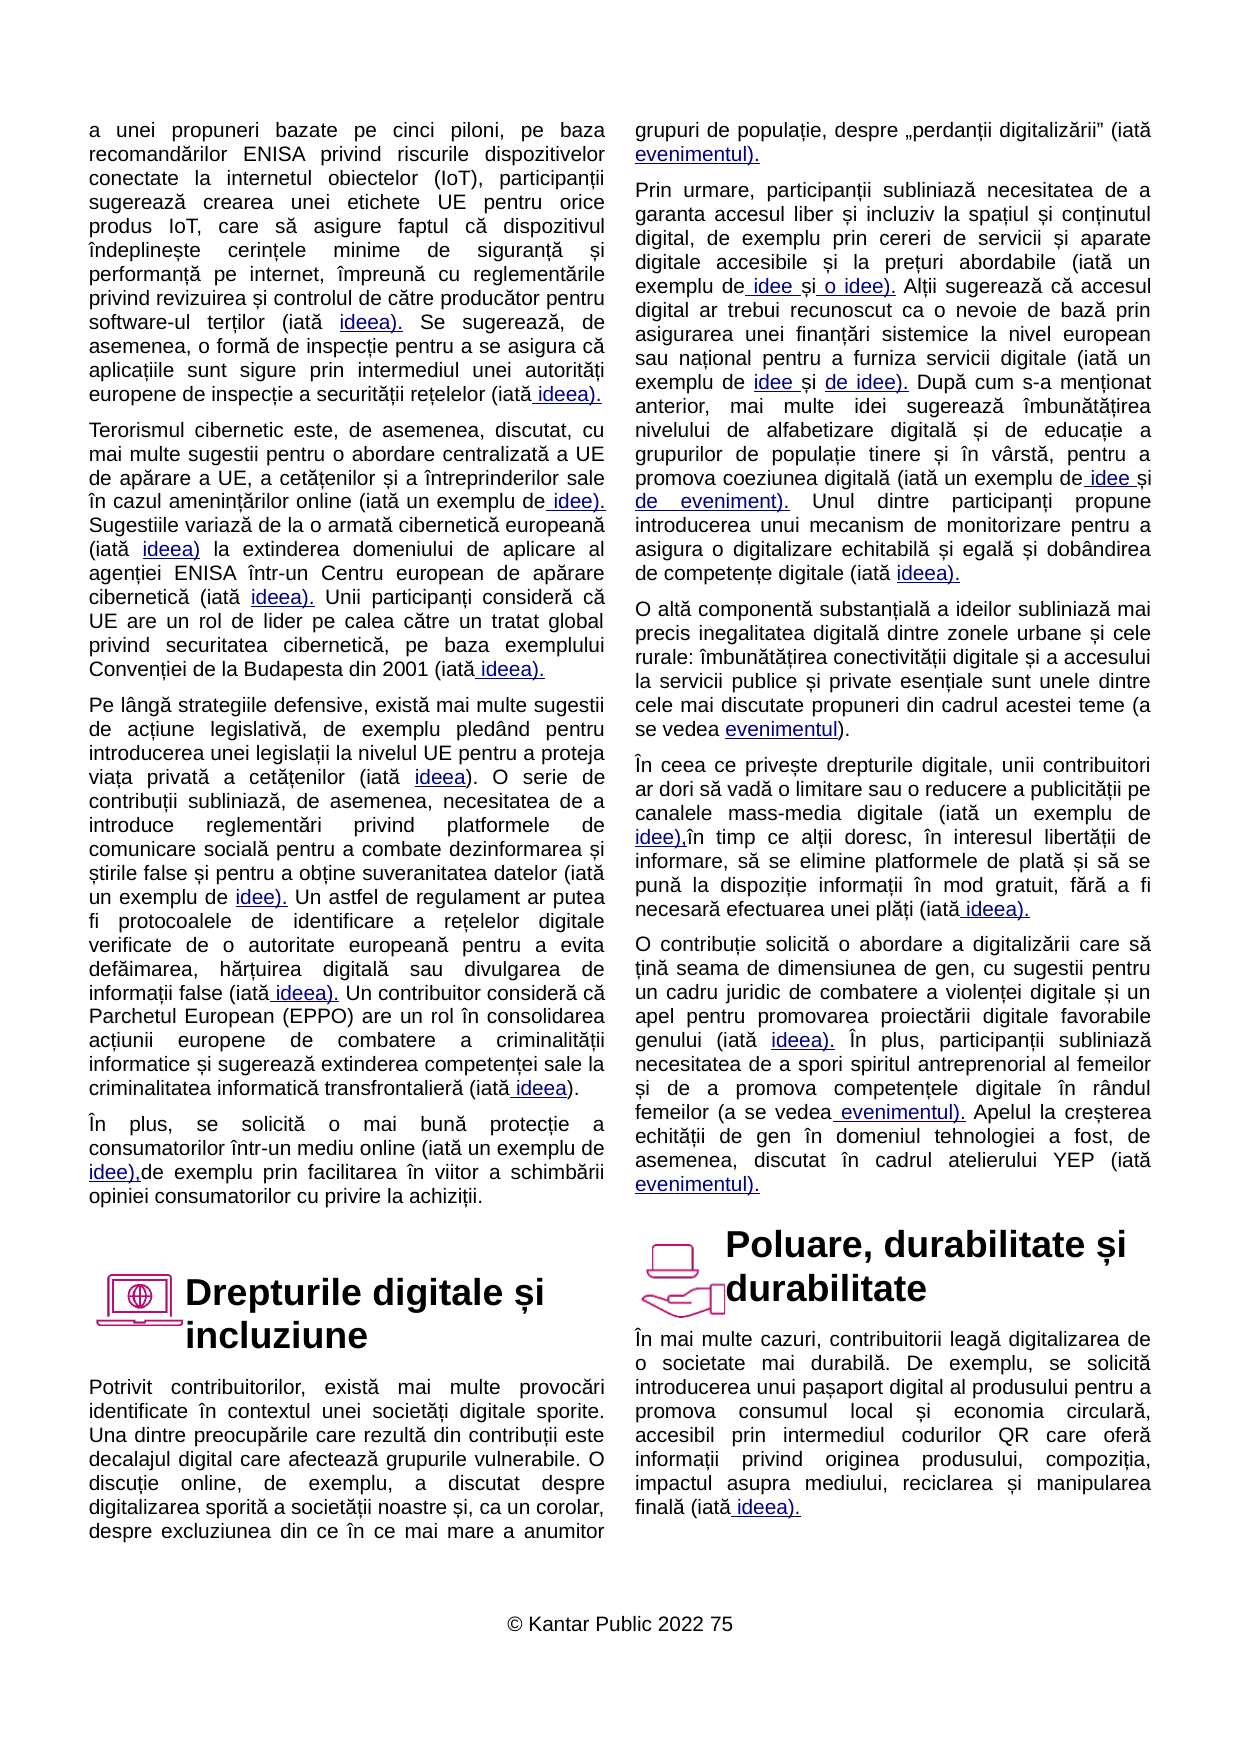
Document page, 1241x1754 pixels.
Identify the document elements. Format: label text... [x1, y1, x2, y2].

text În ceea ce privește drepturile digitale, unii contribuitori ar dori să vadă o limitare sau o reducere a publicității pe canalele mass-media digitale (iată un exemplu de idee),în timp ce alții doresc, în interesul libertății de informare, să se elimine platformele de plată și să se pună la dispoziție informații în mod gratuit, fără a fi necesară efectuarea unei plăți (iată ideea). [635, 753, 1152, 920]
subtitle Drepturile digitale și incluziune [88, 1271, 605, 1357]
picture [94, 1254, 185, 1345]
picture [641, 1244, 725, 1318]
subtitle Poluare, durabilitate și durabilitate [635, 1223, 1152, 1244]
text grupuri de populație, despre „perdanții digitalizării” (iată evenimentul). [635, 118, 1152, 166]
text Terorismul cibernetic este, de asemenea, discutat, cu mai multe sugestii pentru o abordare centralizată a UE de apărare a UE, a cetățenilor și a întreprinderilor sale în cazul amenințărilor online (iată un exemplu de idee). Sugestiile variază de la o armată cibernetică europeană (iată ideea) la extinderea domeniului de aplicare al agenției ENISA într-un Centru european de apărare cibernetică (iată ideea). Unii participanți consideră că UE are un rol de lider pe calea către un tratat global privind securitatea cibernetică, pe baza exemplului Convenției de la Budapesta din 2001 (iată ideea). [88, 417, 605, 681]
text Prin urmare, participanții subliniază necesitatea de a garanta accesul liber și incluziv la spațiul și conținutul digital, de exemplu prin cereri de servicii și aparate digitale accesibile și la prețuri abordabile (iată un exemplu de idee și o idee). Alții sugerează că accesul digital ar trebui recunoscut ca o nevoie de bază prin asigurarea unei finanțări sistemice la nivel european sau național pentru a furniza servicii digitale (iată un exemplu de idee și de idee). După cum s-a menționat anterior, mai multe idei sugerează îmbunătățirea nivelului de alfabetizare digitală și de educație a grupurilor de populație tinere și în vârstă, pentru a promova coeziunea digitală (iată un exemplu de idee și de eveniment). Unul dintre participanți propune introducerea unui mecanism de monitorizare pentru a asigura o digitalizare echitabilă și egală și dobândirea de competențe digitale (iată ideea). [635, 178, 1152, 585]
text Potrivit contribuitorilor, există mai multe provocări identificate în contextul unei societăți digitale sporite. Una dintre preocupările care rezultă din contribuții este decalajul digital care afectează grupurile vulnerabile. O discuție online, de exemplu, a discutat despre digitalizarea sporită a societății noastre și, ca un corolar, despre excluziunea din ce în ce mai mare a anumitor [88, 1375, 605, 1543]
text În mai multe cazuri, contribuitorii leagă digitalizarea de o societate mai durabilă. De exemplu, se solicită introducerea unui pașaport digital al produsului pentru a promova consumul local și economia circulară, accesibil prin intermediul codurilor QR care oferă informații privind originea produsului, compoziția, impactul asupra mediului, reciclarea și manipularea finală (iată ideea). [635, 1327, 1152, 1519]
text În plus, se solicită o mai bună protecție a consumatorilor într-un mediu online (iată un exemplu de idee),de exemplu prin facilitarea în viitor a schimbării opiniei consumatorilor cu privire la achiziții. [88, 1112, 605, 1208]
text Pe lângă strategiile defensive, există mai multe sugestii de acțiune legislativă, de exemplu pledând pentru introducerea unei legislații la nivelul UE pentru a proteja viața privată a cetățenilor (iată ideea). O serie de contribuții subliniază, de asemenea, necesitatea de a introduce reglementări privind platformele de comunicare socială pentru a combate dezinformarea și știrile false și pentru a obține suveranitatea datelor (iată un exemplu de idee). Un astfel de regulament ar putea fi protocoalele de identificare a rețelelor digitale verificate de o autoritate europeană pentru a evita defăimarea, hărțuirea digitală sau divulgarea de informații false (iată ideea). Un contribuitor consideră că Parchetul European (EPPO) are un rol în consolidarea acțiunii europene de combatere a criminalității informatice și sugerează extinderea competenței sale la criminalitatea informatică transfrontalieră (iată ideea). [88, 693, 605, 1100]
text O altă componentă substanțială a ideilor subliniază mai precis inegalitatea digitală dintre zonele urbane și cele rurale: îmbunătățirea conectivității digitale și a accesului la servicii publice și private esențiale sunt unele dintre cele mai discutate propuneri din cadrul acestei teme (a se vedea evenimentul). [635, 597, 1152, 741]
text O contribuție solicită o abordare a digitalizării care să țină seama de dimensiunea de gen, cu sugestii pentru un cadru juridic de combatere a violenței digitale și un apel pentru promovarea proiectării digitale favorabile genului (iată ideea). În plus, participanții subliniază necesitatea de a spori spiritul antreprenorial al femeilor și de a promova competențele digitale în rândul femeilor (a se vedea evenimentul). Apelul la creșterea echității de gen în domeniul tehnologiei a fost, de asemenea, discutat în cadrul atelierului YEP (iată evenimentul). [635, 932, 1152, 1196]
text a unei propuneri bazate pe cinci piloni, pe baza recomandărilor ENISA privind riscurile dispozitivelor conectate la internetul obiectelor (IoT), participanții sugerează crearea unei etichete UE pentru orice produs IoT, care să asigure faptul că dispozitivul îndeplinește cerințele minime de siguranță și performanță pe internet, împreună cu reglementările privind revizuirea și controlul de către producător pentru software-ul terților (iată ideea). Se sugerează, de asemenea, o formă de inspecție pentru a se asigura că aplicațiile sunt sigure prin intermediul unei autorități europene de inspecție a securității rețelelor (iată ideea). [88, 118, 605, 406]
